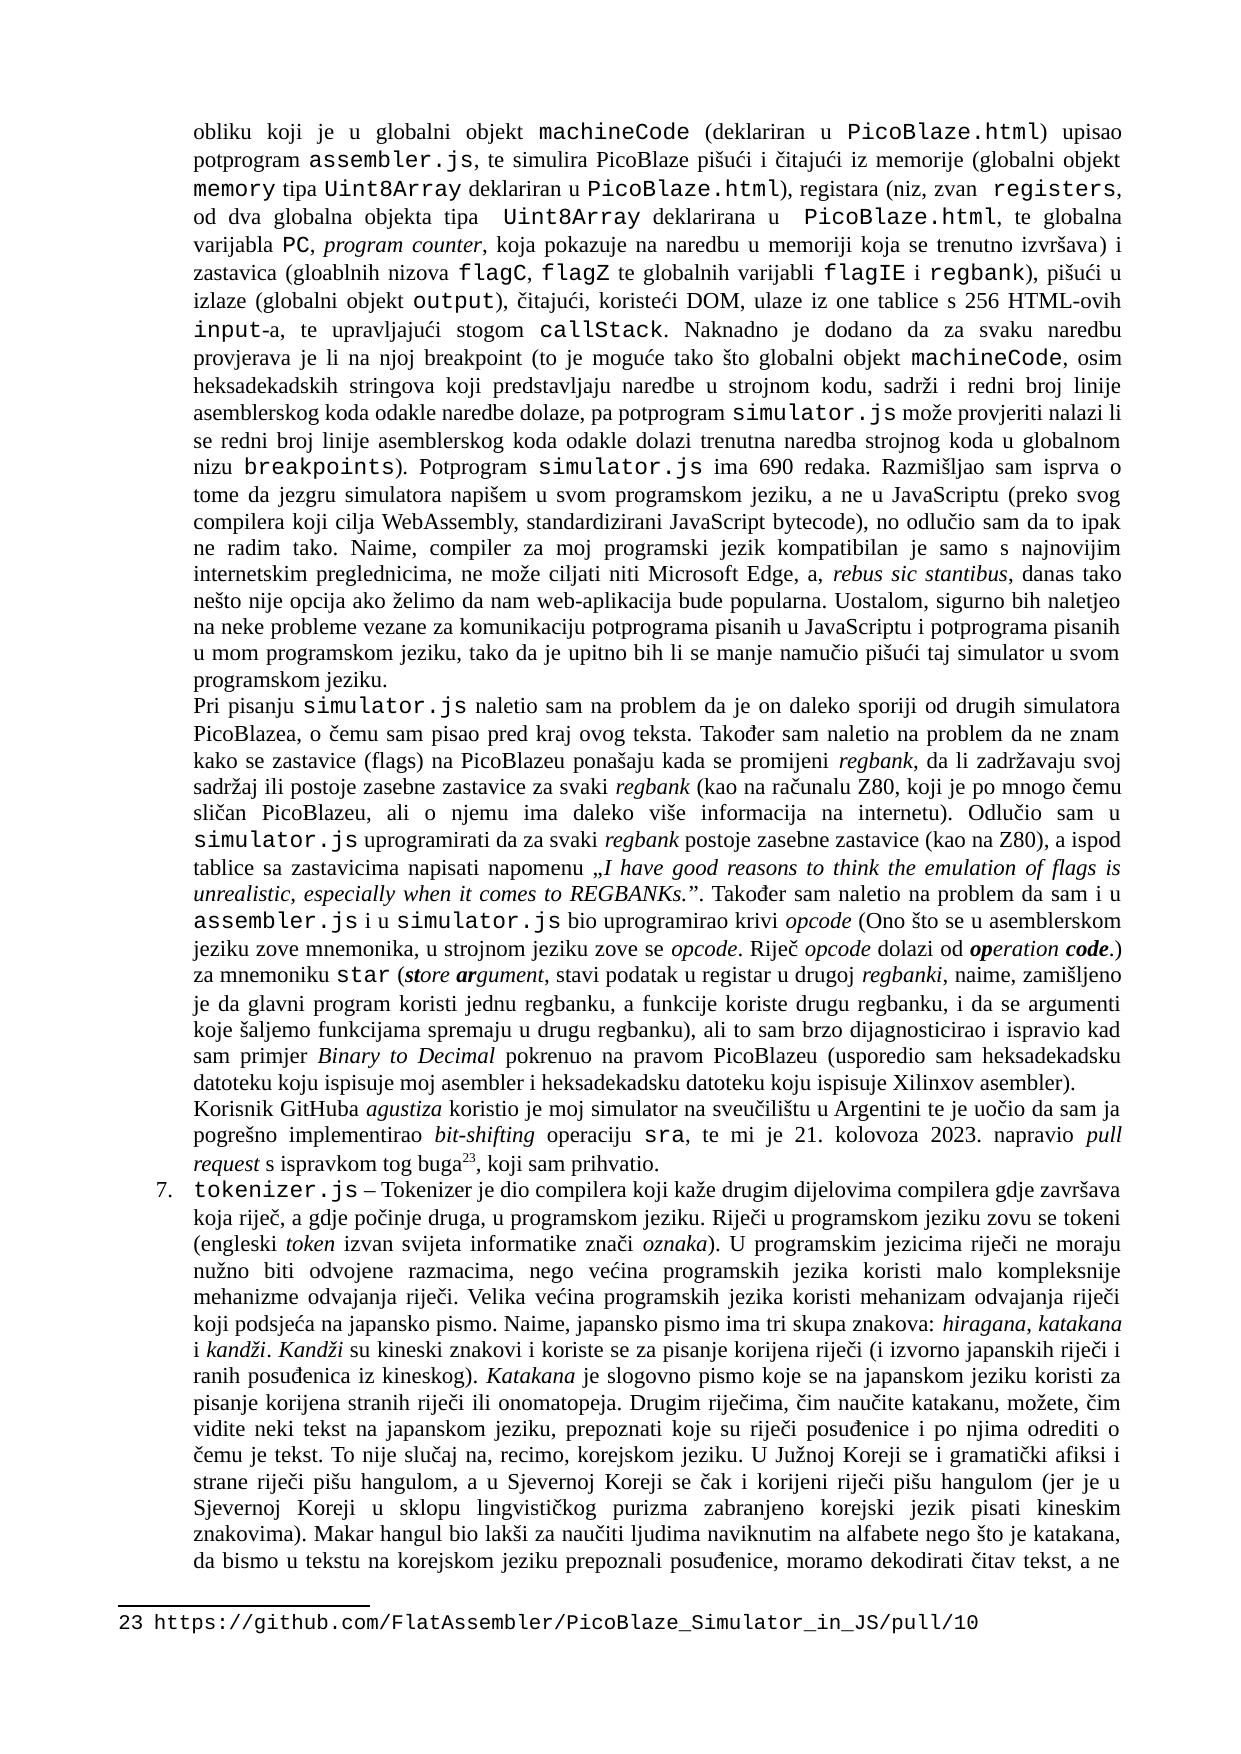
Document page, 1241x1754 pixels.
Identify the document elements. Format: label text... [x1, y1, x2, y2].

list https://github.com/FlatAssembler/PicoBlaze_Simulator_in_JS/pull/10 [118, 1612, 1122, 1636]
list Pri pisanju simulator.js naletio sam na problem da je on daleko sporiji od drugih simulatora PicoBlazea, o čemu sam pisao pred kraj ovog teksta. Također sam naletio na problem da ne znam kako se zastavice (flags) na PicoBlazeu ponašaju kada se promijeni regbank, da li zadržavaju svoj sadržaj ili postoje zasebne zastavice za svaki regbank (kao na računalu Z80, koji je po mnogo čemu sličan PicoBlazeu, ali o njemu ima daleko više informacija na internetu). Odlučio sam u simulator.js uprogramirati da za svaki regbank postoje zasebne zastavice (kao na Z80), a ispod tablice sa zastavicima napisati napomenu „I have good reasons to think the emulation of flags is unrealistic, especially when it comes to REGBANKs.”. Također sam naletio na problem da sam i u assembler.js i u simulator.js bio uprogramirao krivi opcode (Ono što se u asemblerskom jeziku zove mnemonika, u strojnom jeziku zove se opcode. Riječ opcode dolazi od operation code.) za mnemoniku star (store argument, stavi podatak u registar u drugoj regbanki, naime, zamišljeno je da glavni program koristi jednu regbanku, a funkcije koriste drugu regbanku, i da se argumenti koje šaljemo funkcijama spremaju u drugu regbanku), ali to sam brzo dijagnosticirao i ispravio kad sam primjer Binary to Decimal pokrenuo na pravom PicoBlazeu (usporedio sam heksadekadsku datoteku koju ispisuje moj asembler i heksadekadsku datoteku koju ispisuje Xilinxov asembler). [156, 692, 1122, 1095]
list tokenizer.js – Tokenizer je dio compilera koji kaže drugim dijelovima compilera gdje završava koja riječ, a gdje počinje druga, u programskom jeziku. Riječi u programskom jeziku zovu se tokeni (engleski token izvan svijeta informatike znači oznaka). U programskim jezicima riječi ne moraju nužno biti odvojene razmacima, nego većina programskih jezika koristi malo kompleksnije mehanizme odvajanja riječi. Velika većina programskih jezika koristi mehanizam odvajanja riječi koji podsjeća na japansko pismo. Naime, japansko pismo ima tri skupa znakova: hiragana, katakana i kandži. Kandži su kineski znakovi i koriste se za pisanje korijena riječi (i izvorno japanskih riječi i ranih posuđenica iz kineskog). Katakana je slogovno pismo koje se na japanskom jeziku koristi za pisanje korijena stranih riječi ili onomatopeja. Drugim riječima, čim naučite katakanu, možete, čim vidite neki tekst na japanskom jeziku, prepoznati koje su riječi posuđenice i po njima odrediti o čemu je tekst. To nije slučaj na, recimo, korejskom jeziku. U Južnoj Koreji se i gramatički afiksi i strane riječi pišu hangulom, a u Sjevernoj Koreji se čak i korijeni riječi pišu hangulom (jer je u Sjevernoj Koreji u sklopu lingvističkog purizma zabranjeno korejski jezik pisati kineskim znakovima). Makar hangul bio lakši za naučiti ljudima naviknutim na alfabete nego što je katakana, da bismo u tekstu na korejskom jeziku prepoznali posuđenice, moramo dekodirati čitav tekst, a ne [156, 1176, 1122, 1573]
list obliku koji je u globalni objekt machineCode (deklariran u PicoBlaze.html) upisao potprogram assembler.js, te simulira PicoBlaze pišući i čitajući iz memorije (globalni objekt memory tipa Uint8Array deklariran u PicoBlaze.html), registara (niz, zvan registers, od dva globalna objekta tipa Uint8Array deklarirana u PicoBlaze.html, te globalna varijabla PC, program counter, koja pokazuje na naredbu u memoriji koja se trenutno izvršava) i zastavica (gloablnih nizova flagC, flagZ te globalnih varijabli flagIE i regbank), pišući u izlaze (globalni objekt output), čitajući, koristeći DOM, ulaze iz one tablice s 256 HTML-ovih input-a, te upravljajući stogom callStack. Naknadno je dodano da za svaku naredbu provjerava je li na njoj breakpoint (to je moguće tako što globalni objekt machineCode, osim heksadekadskih stringova koji predstavljaju naredbe u strojnom kodu, sadrži i redni broj linije asemblerskog koda odakle naredbe dolaze, pa potprogram simulator.js može provjeriti nalazi li se redni broj linije asemblerskog koda odakle dolazi trenutna naredba strojnog koda u globalnom nizu breakpoints). Potprogram simulator.js ima 690 redaka. Razmišljao sam isprva o tome da jezgru simulatora napišem u svom programskom jeziku, a ne u JavaScriptu (preko svog compilera koji cilja WebAssembly, standardizirani JavaScript bytecode), no odlučio sam da to ipak ne radim tako. Naime, compiler za moj programski jezik kompatibilan je samo s najnovijim internetskim preglednicima, ne može ciljati niti Microsoft Edge, a, rebus sic stantibus, danas tako nešto nije opcija ako želimo da nam web-aplikacija bude popularna. Uostalom, sigurno bih naletjeo na neke probleme vezane za komunikaciju potprograma pisanih u JavaScriptu i potprograma pisanih u mom programskom jeziku, tako da je upitno bih li se manje namučio pišući taj simulator u svom programskom jeziku. [156, 118, 1122, 692]
list Korisnik GitHuba agustiza koristio je moj simulator na sveučilištu u Argentini te je uočio da sam ja pogrešno implementirao bit-shifting operaciju sra, te mi je 21. kolovoza 2023. napravio pull request s ispravkom tog buga, koji sam prihvatio. [156, 1095, 1122, 1176]
